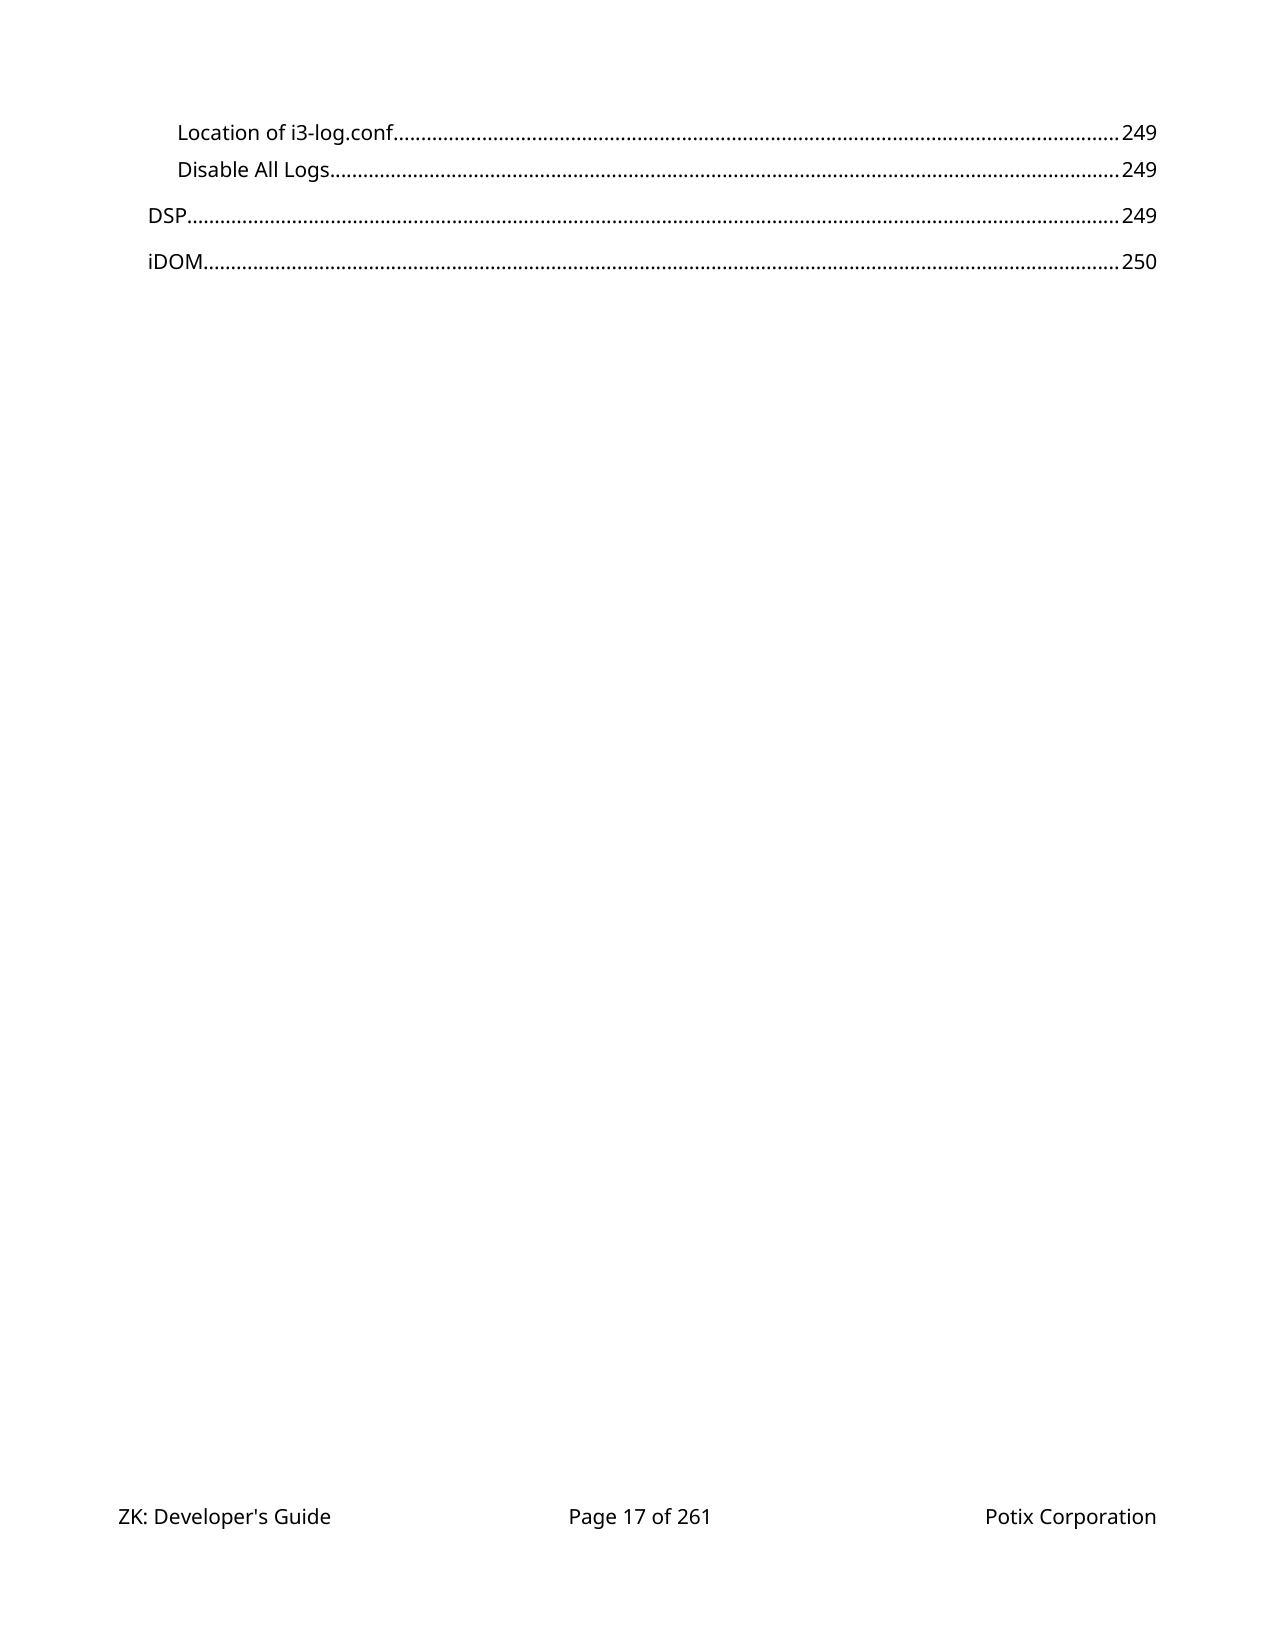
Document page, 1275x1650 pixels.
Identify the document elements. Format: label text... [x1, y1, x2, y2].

text Location of i3-log.conf 249 [177, 118, 1157, 146]
text iDOM 250 [148, 247, 1157, 275]
text DSP 249 [148, 201, 1157, 229]
text Disable All Logs 249 [177, 155, 1157, 183]
